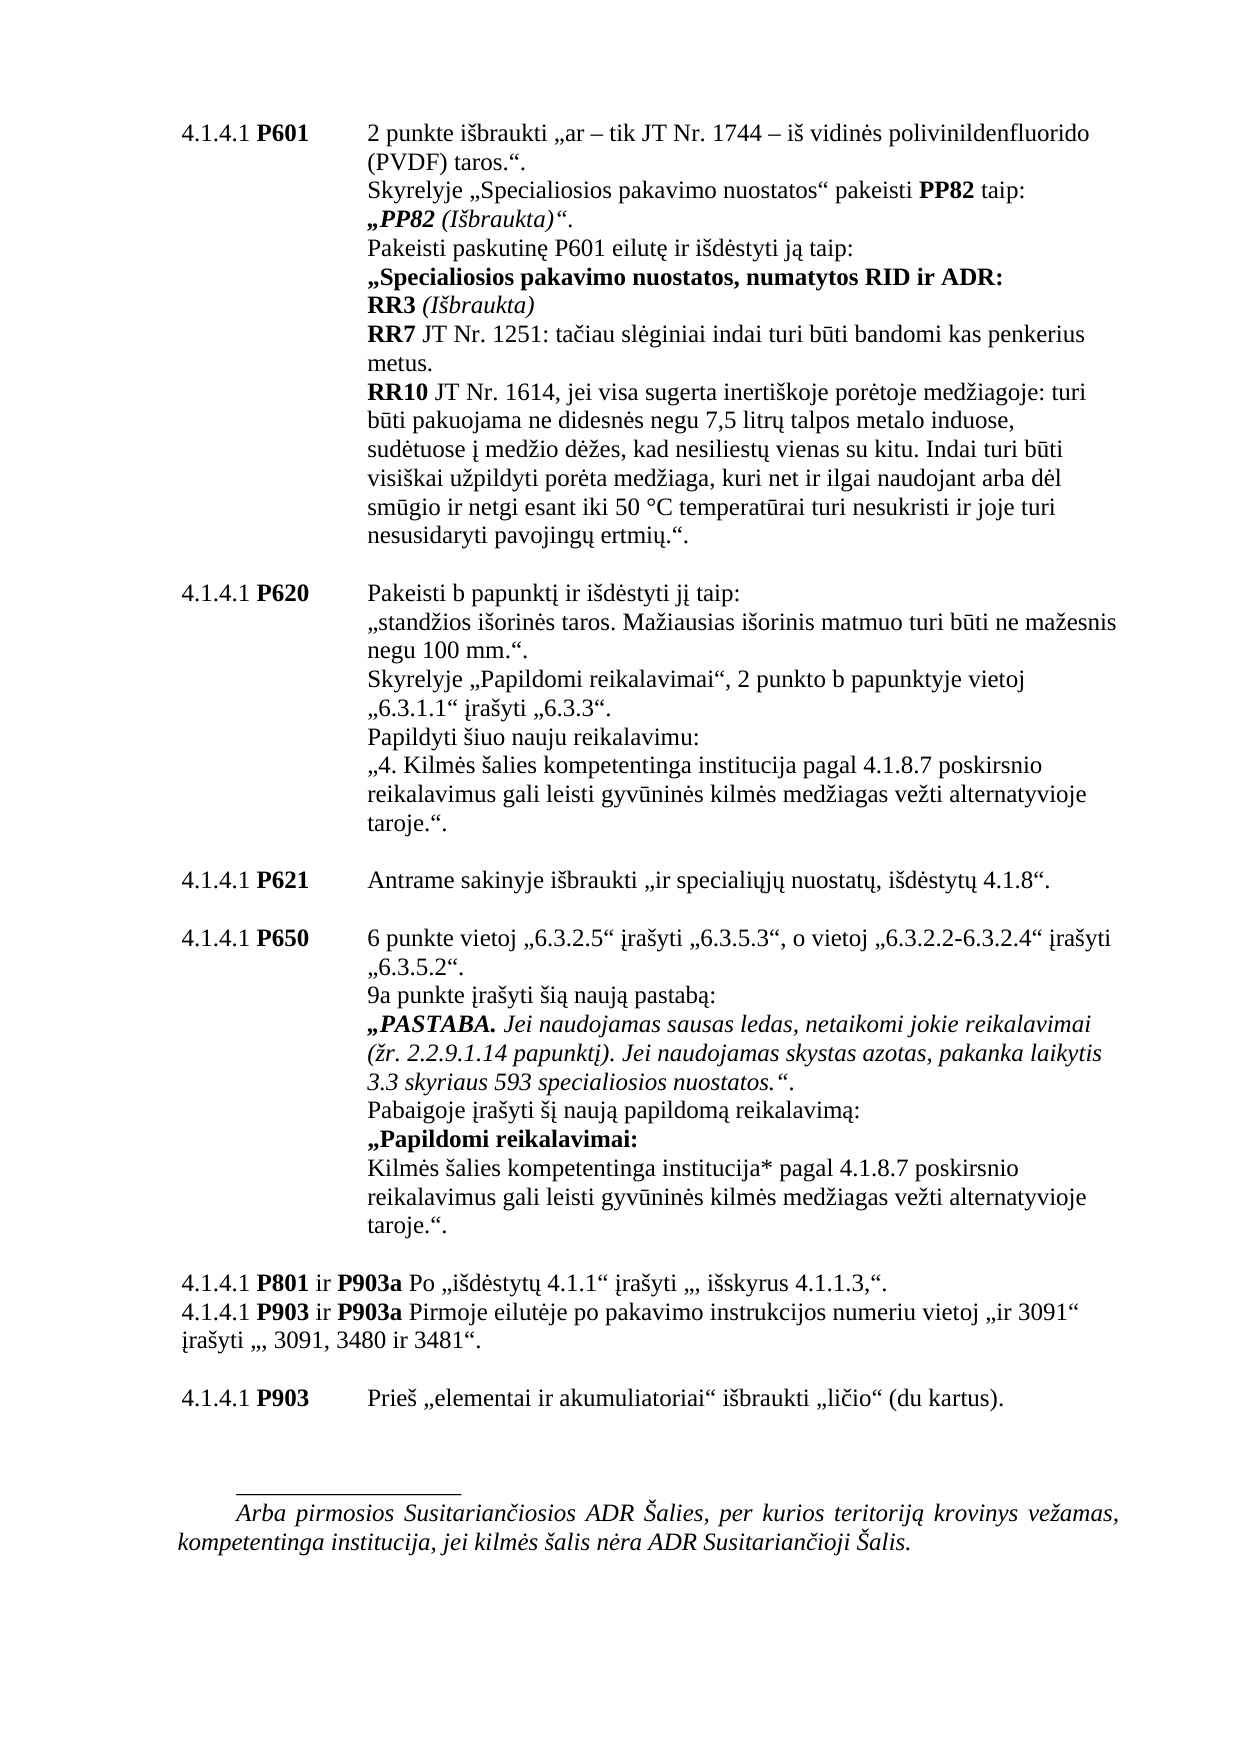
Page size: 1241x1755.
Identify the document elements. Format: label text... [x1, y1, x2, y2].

table_cell 2 punkte išbraukti „ar – tik JT Nr. 1744 – iš vidinės polivinildenfluorido (PVDF) taros.“. Skyrelyje „Specialiosios pakavimo nuostatos“ pakeisti PP82 taip: „PP82 (Išbraukta)“. Pakeisti paskutinę P601 eilutę ir išdėstyti ją taip: „Specialiosios pakavimo nuostatos, numatytos RID ir ADR: RR3 (Išbraukta) RR7 JT Nr. 1251: tačiau slėginiai indai turi būti bandomi kas penkerius metus. RR10 JT Nr. 1614, jei visa sugerta inertiškoje porėtoje medžiagoje: turi būti pakuojama ne didesnės negu 7,5 litrų talpos metalo induose, sudėtuose į medžio dėžes, kad nesiliestų vienas su kitu. Indai turi būti visiškai užpildyti porėta medžiaga, kuri net ir ilgai naudojant arba dėl smūgio ir netgi esant iki 50 °C temperatūrai turi nesukristi ir joje turi nesusidaryti pavojingų ertmių.“. [363, 118, 1122, 578]
table_cell 4.1.4.1 P903 [177, 1383, 363, 1441]
table_cell 4.1.4.1 P601 [177, 118, 363, 578]
table_cell 4.1.4.1 P650 [177, 923, 363, 1268]
table_cell 6 punkte vietoj „6.3.2.5“ įrašyti „6.3.5.3“, o vietoj „6.3.2.2-6.3.2.4“ įrašyti „6.3.5.2“. 9a punkte įrašyti šią naują pastabą: „PASTABA. Jei naudojamas sausas ledas, netaikomi jokie reikalavimai (žr. 2.2.9.1.14 papunktį). Jei naudojamas skystas azotas, pakanka laikytis 3.3 skyriaus 593 specialiosios nuostatos.“. Pabaigoje įrašyti šį naują papildomą reikalavimą: „Papildomi reikalavimai: Kilmės šalies kompetentinga institucija* pagal 4.1.8.7 poskirsnio reikalavimus gali leisti gyvūninės kilmės medžiagas vežti alternatyvioje taroje.“. [363, 923, 1122, 1268]
table_cell Antrame sakinyje išbraukti „ir specialiųjų nuostatų, išdėstytų 4.1.8“. [363, 866, 1122, 923]
table_cell Pakeisti b papunktį ir išdėstyti jį taip: „standžios išorinės taros. Mažiausias išorinis matmuo turi būti ne mažesnis negu 100 mm.“. Skyrelyje „Papildomi reikalavimai“, 2 punkto b papunktyje vietoj „6.3.1.1“ įrašyti „6.3.3“. Papildyti šiuo nauju reikalavimu: „4. Kilmės šalies kompetentinga institucija pagal 4.1.8.7 poskirsnio reikalavimus gali leisti gyvūninės kilmės medžiagas vežti alternatyvioje taroje.“. [363, 578, 1122, 866]
text __________________ [177, 1469, 1122, 1498]
table_cell Prieš „elementai ir akumuliatoriai“ išbraukti „ličio“ (du kartus). [363, 1383, 1122, 1441]
table_cell 4.1.4.1 P621 [177, 866, 363, 923]
table_cell 4.1.4.1 P801 ir P903a Po „išdėstytų 4.1.1“ įrašyti „, išskyrus 4.1.1.3,“. 4.1.4.1 P903 ir P903a Pirmoje eilutėje po pakavimo instrukcijos numeriu vietoj „ir 3091“ įrašyti „, 3091, 3480 ir 3481“. [177, 1268, 1122, 1383]
text Arba pirmosios Susitariančiosios ADR Šalies, per kurios teritoriją krovinys vežamas, kompetentinga institucija, jei kilmės šalis nėra ADR Susitariančioji Šalis. [177, 1498, 1122, 1556]
table_cell 4.1.4.1 P620 [177, 578, 363, 866]
